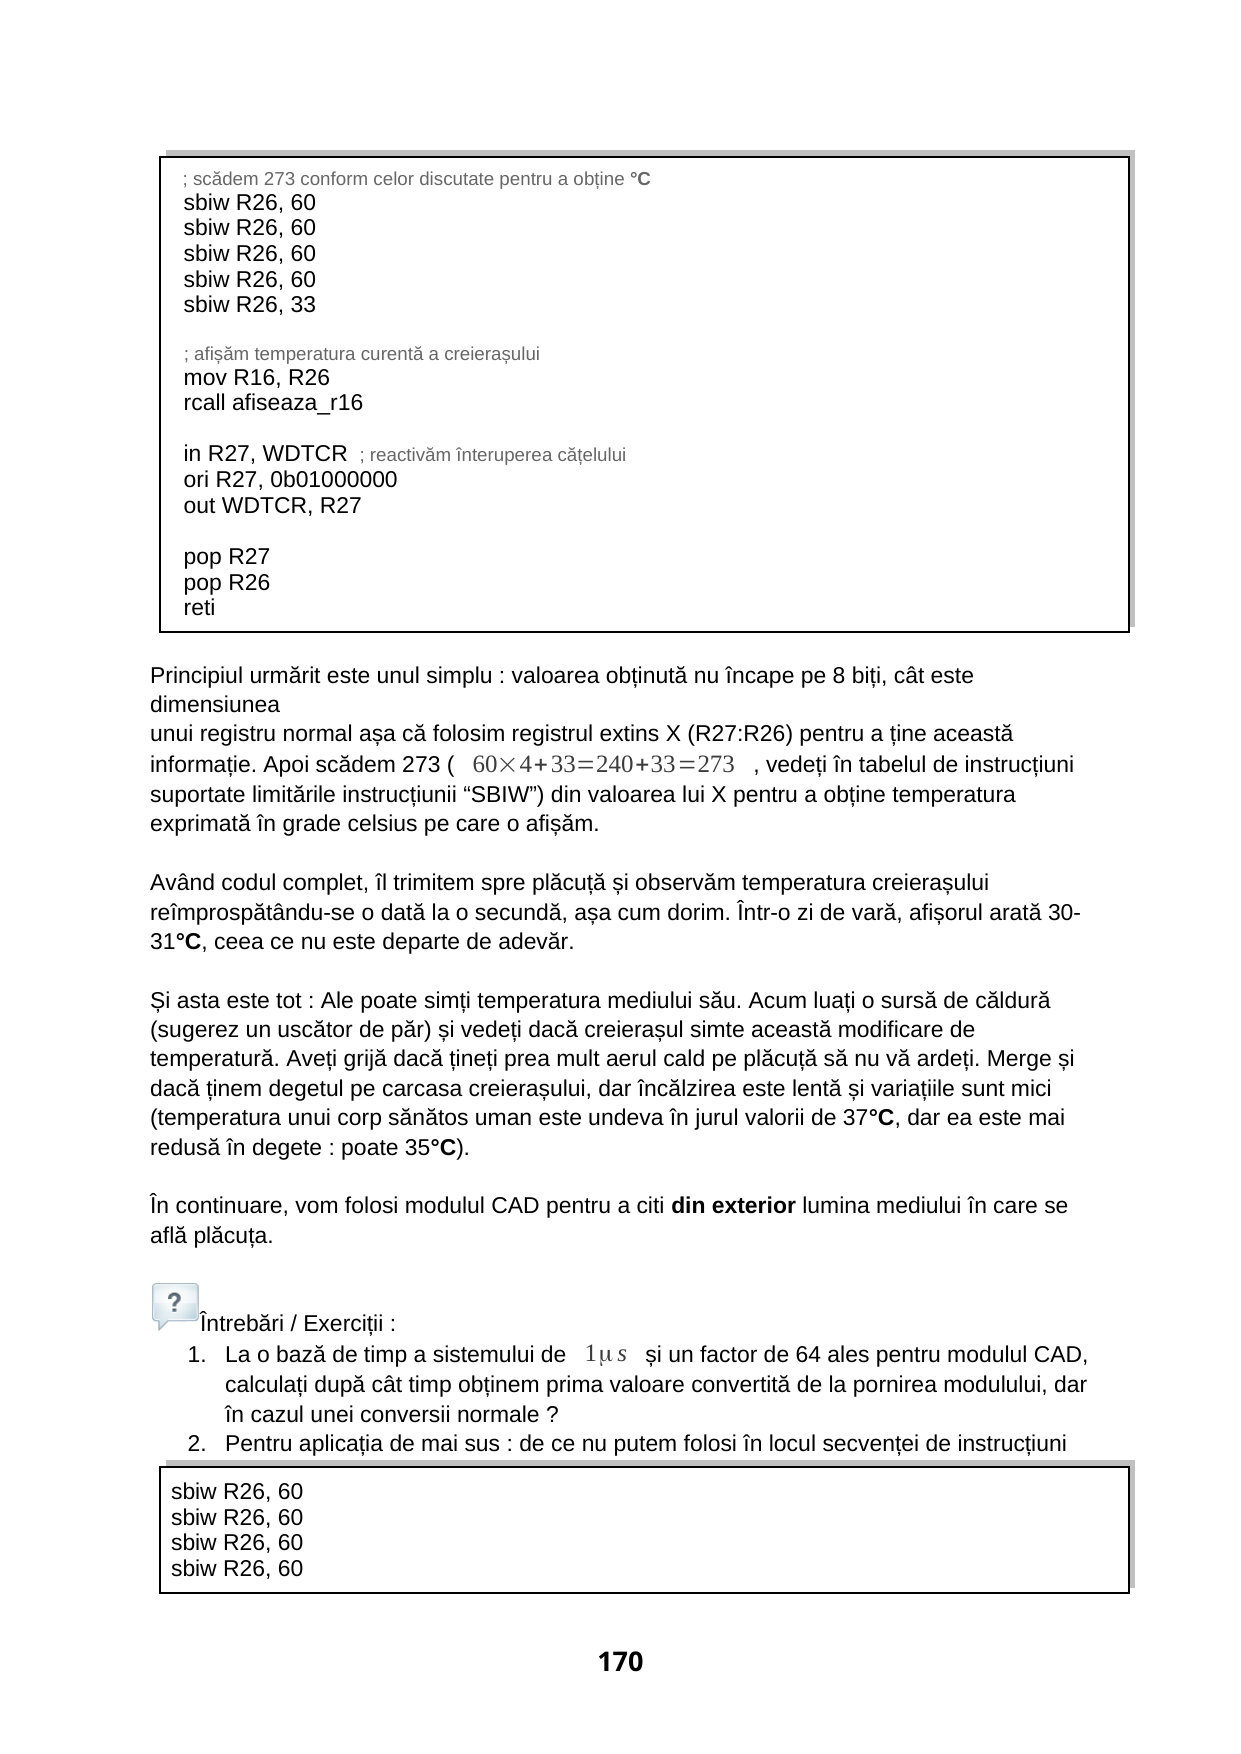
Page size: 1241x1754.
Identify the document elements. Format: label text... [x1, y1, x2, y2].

text Având codul complet, îl trimitem spre plăcuță și observăm temperatura creierașului reîmprospătându-se o dată la o secundă, așa cum dorim. Într-o zi de vară, afișorul arată 30-31°C, ceea ce nu este departe de adevăr. [150, 870, 1091, 954]
text unui registru normal așa că folosim registrul extins X (R27:R26) pentru a ține această informație. Apoi scădem 273 (, vedeți în tabelul de instrucțiuni suportate limitările instrucțiunii “SBIW”) din valoarea lui X pentru a obține temperatura exprimată în grade celsius pe care o afișăm. [150, 721, 1091, 837]
table_header ; scădem 273 conform celor discutate pentru a obține °C sbiw R26, 60 sbiw R26, 60 sbiw R26, 60 sbiw R26, 60 sbiw R26, 33 ; afișăm temperatura curentă a creierașului mov R16, R26 rcall afiseaza_r16 in R27, WDTCR ; reactivăm înteruperea cățelului ori R27, 0b01000000 out WDTCR, R27 pop R27 pop R26 reti [161, 158, 1128, 631]
text Întrebări / Exerciții : [150, 1307, 1091, 1336]
table_header sbiw R26, 60 sbiw R26, 60 sbiw R26, 60 sbiw R26, 60 [161, 1468, 1128, 1592]
list La o bază de timp a sistemului deși un factor de 64 ales pentru modulul CAD, calculați după cât timp obținem prima valoare convertită de la pornirea modulului, dar în cazul unei conversii normale ? [187, 1340, 1091, 1427]
text Și asta este tot : Ale poate simți temperatura mediului său. Acum luați o sursă de căldură (sugerez un uscător de păr) și vedeți dacă creierașul simte această modificare de temperatură. Aveți grijă dacă țineți prea mult aerul cald pe plăcuță să nu vă ardeți. Merge și dacă ținem degetul pe carcasa creierașului, dar încălzirea este lentă și variațiile sunt mici (temperatura unui corp sănătos uman este undeva în jurul valorii de 37°C, dar ea este mai redusă în degete : poate 35°C). [150, 987, 1091, 1160]
list Pentru aplicația de mai sus : de ce nu putem folosi în locul secvenței de instrucțiuni [187, 1431, 1091, 1456]
text În continuare, vom folosi modulul CAD pentru a citi din exterior lumina mediului în care se află plăcuța. [150, 1193, 1091, 1248]
text Principiul urmărit este unul simplu : valoarea obținută nu încape pe 8 biți, cât este dimensiunea [150, 662, 1091, 717]
picture [150, 1281, 200, 1332]
